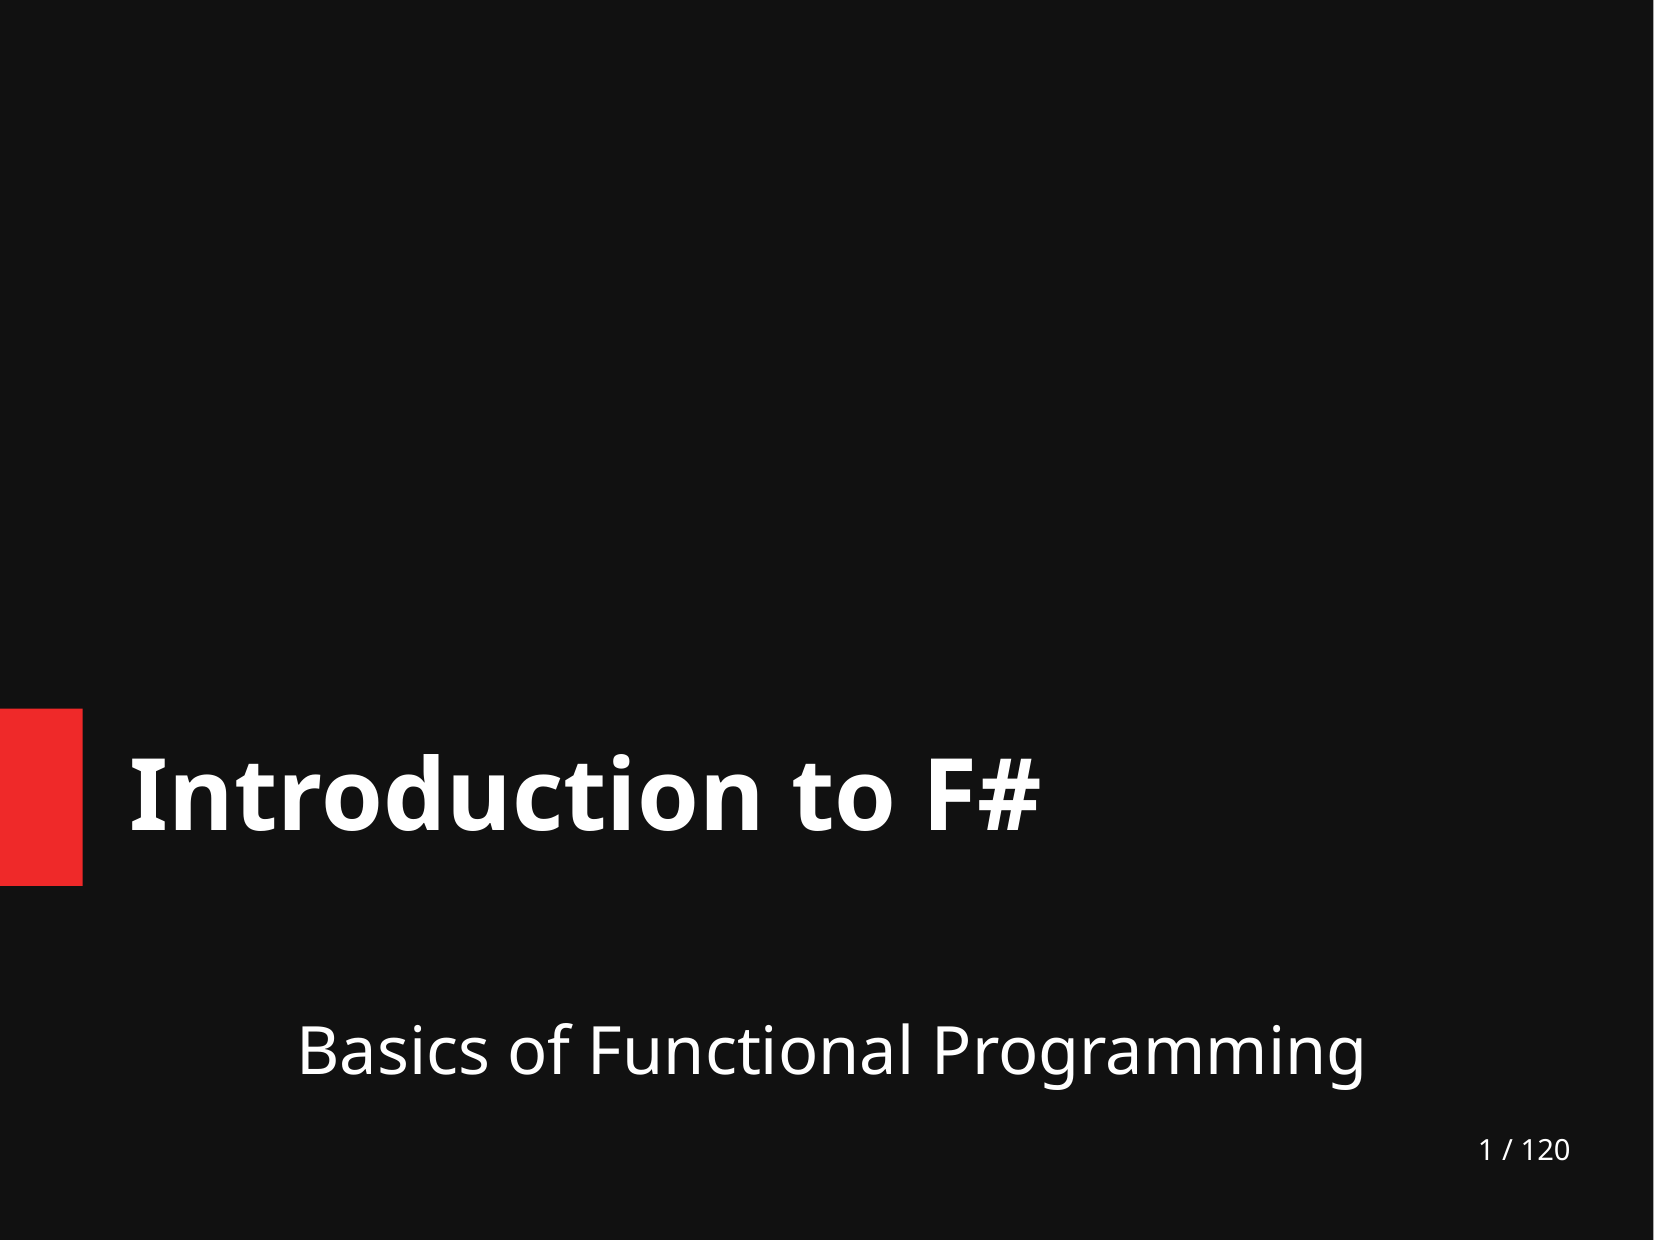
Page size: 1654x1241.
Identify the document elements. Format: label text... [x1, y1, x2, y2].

subtitle Basics of Functional Programming [129, 968, 1536, 1130]
title Introduction to F# [129, 673, 1536, 910]
